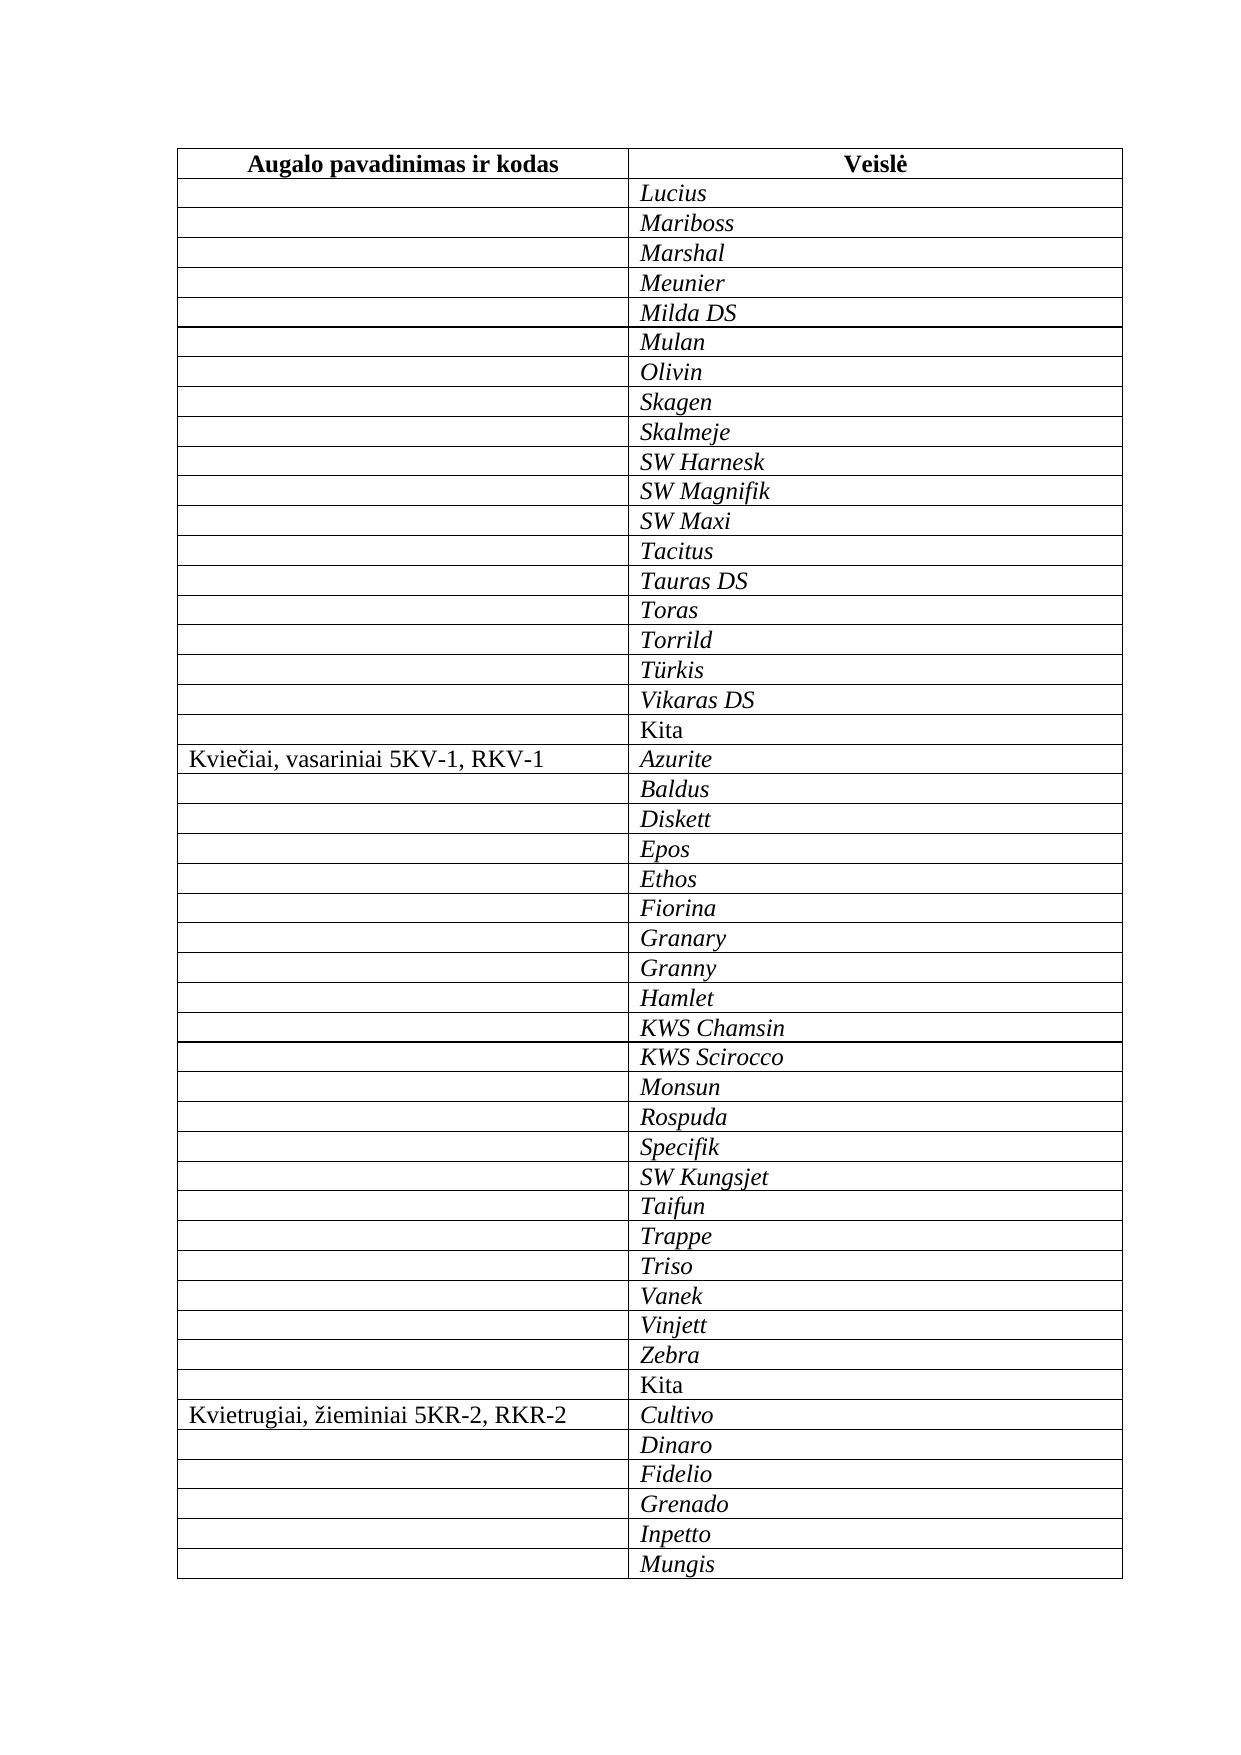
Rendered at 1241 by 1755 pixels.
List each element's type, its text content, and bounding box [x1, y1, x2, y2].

table_cell [178, 1102, 628, 1131]
table_cell Marshal [629, 238, 1122, 267]
table_cell [178, 685, 628, 714]
table_cell [178, 655, 628, 684]
table_cell [178, 447, 628, 475]
table_cell Skalmeje [629, 417, 1122, 446]
table_cell Kita [629, 715, 1122, 743]
table_cell [178, 1072, 628, 1101]
table_cell [178, 328, 628, 356]
table_cell Olivin [629, 357, 1122, 386]
table_cell Ethos [629, 864, 1122, 892]
table_cell Kita [629, 1370, 1122, 1399]
table_header Augalo pavadinimas ir kodas [178, 149, 628, 177]
table_cell Taifun [629, 1191, 1122, 1220]
table_cell [178, 1311, 628, 1339]
table_cell [178, 1370, 628, 1399]
table_cell [178, 357, 628, 386]
table_cell [178, 268, 628, 297]
table_cell Lucius [629, 179, 1122, 207]
table_cell SW Kungsjet [629, 1162, 1122, 1190]
table_cell Milda DS [629, 298, 1122, 326]
table_cell Rospuda [629, 1102, 1122, 1131]
table_cell Kvietrugiai, žieminiai 5KR-2, RKR-2 [178, 1400, 628, 1429]
table_cell Kviečiai, vasariniai 5KV-1, RKV-1 [178, 745, 628, 773]
table_cell Mariboss [629, 208, 1122, 237]
table_cell Azurite [629, 745, 1122, 773]
table_cell [178, 894, 628, 922]
table_cell Tauras DS [629, 566, 1122, 594]
table_cell [178, 834, 628, 863]
table_cell [178, 536, 628, 565]
table_cell [178, 774, 628, 803]
table_cell Mungis [629, 1549, 1122, 1578]
table_cell [178, 715, 628, 743]
table_cell [178, 1489, 628, 1518]
table_cell [178, 1251, 628, 1280]
table_cell Vikaras DS [629, 685, 1122, 714]
table_cell Epos [629, 834, 1122, 863]
table_cell [178, 1191, 628, 1220]
table_cell [178, 1460, 628, 1488]
table_cell KWS Scirocco [629, 1043, 1122, 1071]
table_cell [178, 1549, 628, 1578]
table_cell [178, 804, 628, 833]
table_cell Cultivo [629, 1400, 1122, 1429]
table_cell Dinaro [629, 1430, 1122, 1458]
table_cell Skagen [629, 387, 1122, 416]
table_cell KWS Chamsin [629, 1013, 1122, 1041]
table_cell [178, 506, 628, 535]
table_cell Meunier [629, 268, 1122, 297]
table_cell [178, 1132, 628, 1161]
table_cell [178, 1340, 628, 1369]
table_cell [178, 953, 628, 982]
table_cell Tacitus [629, 536, 1122, 565]
table_cell [178, 566, 628, 594]
table_cell Granny [629, 953, 1122, 982]
table_cell Türkis [629, 655, 1122, 684]
table_cell Fidelio [629, 1460, 1122, 1488]
table_cell [178, 1043, 628, 1071]
table_cell Granary [629, 923, 1122, 952]
table_cell Fiorina [629, 894, 1122, 922]
table_cell Triso [629, 1251, 1122, 1280]
table_cell [178, 387, 628, 416]
table_cell Inpetto [629, 1519, 1122, 1548]
table_cell [178, 923, 628, 952]
table_cell Diskett [629, 804, 1122, 833]
table_header Veislė [629, 149, 1122, 177]
table_cell [178, 1162, 628, 1190]
table_cell Mulan [629, 328, 1122, 356]
table_cell Zebra [629, 1340, 1122, 1369]
table_cell Baldus [629, 774, 1122, 803]
table_cell Vanek [629, 1281, 1122, 1309]
table_cell Grenado [629, 1489, 1122, 1518]
table_cell SW Magnifik [629, 476, 1122, 505]
table_cell [178, 1013, 628, 1041]
table_cell Vinjett [629, 1311, 1122, 1339]
table_cell [178, 208, 628, 237]
table_cell [178, 417, 628, 446]
table_cell [178, 476, 628, 505]
table_cell Specifik [629, 1132, 1122, 1161]
table_cell SW Harnesk [629, 447, 1122, 475]
table_cell [178, 625, 628, 654]
table_cell Torrild [629, 625, 1122, 654]
table_cell [178, 596, 628, 624]
table_cell [178, 864, 628, 892]
table_cell [178, 179, 628, 207]
table_cell SW Maxi [629, 506, 1122, 535]
table_cell [178, 1519, 628, 1548]
table_cell Toras [629, 596, 1122, 624]
table_cell [178, 1281, 628, 1309]
table_cell [178, 983, 628, 1012]
table_cell Hamlet [629, 983, 1122, 1012]
table_cell [178, 1221, 628, 1250]
table_cell Monsun [629, 1072, 1122, 1101]
table_cell [178, 298, 628, 326]
table_cell [178, 238, 628, 267]
table_cell Trappe [629, 1221, 1122, 1250]
table_cell [178, 1430, 628, 1458]
